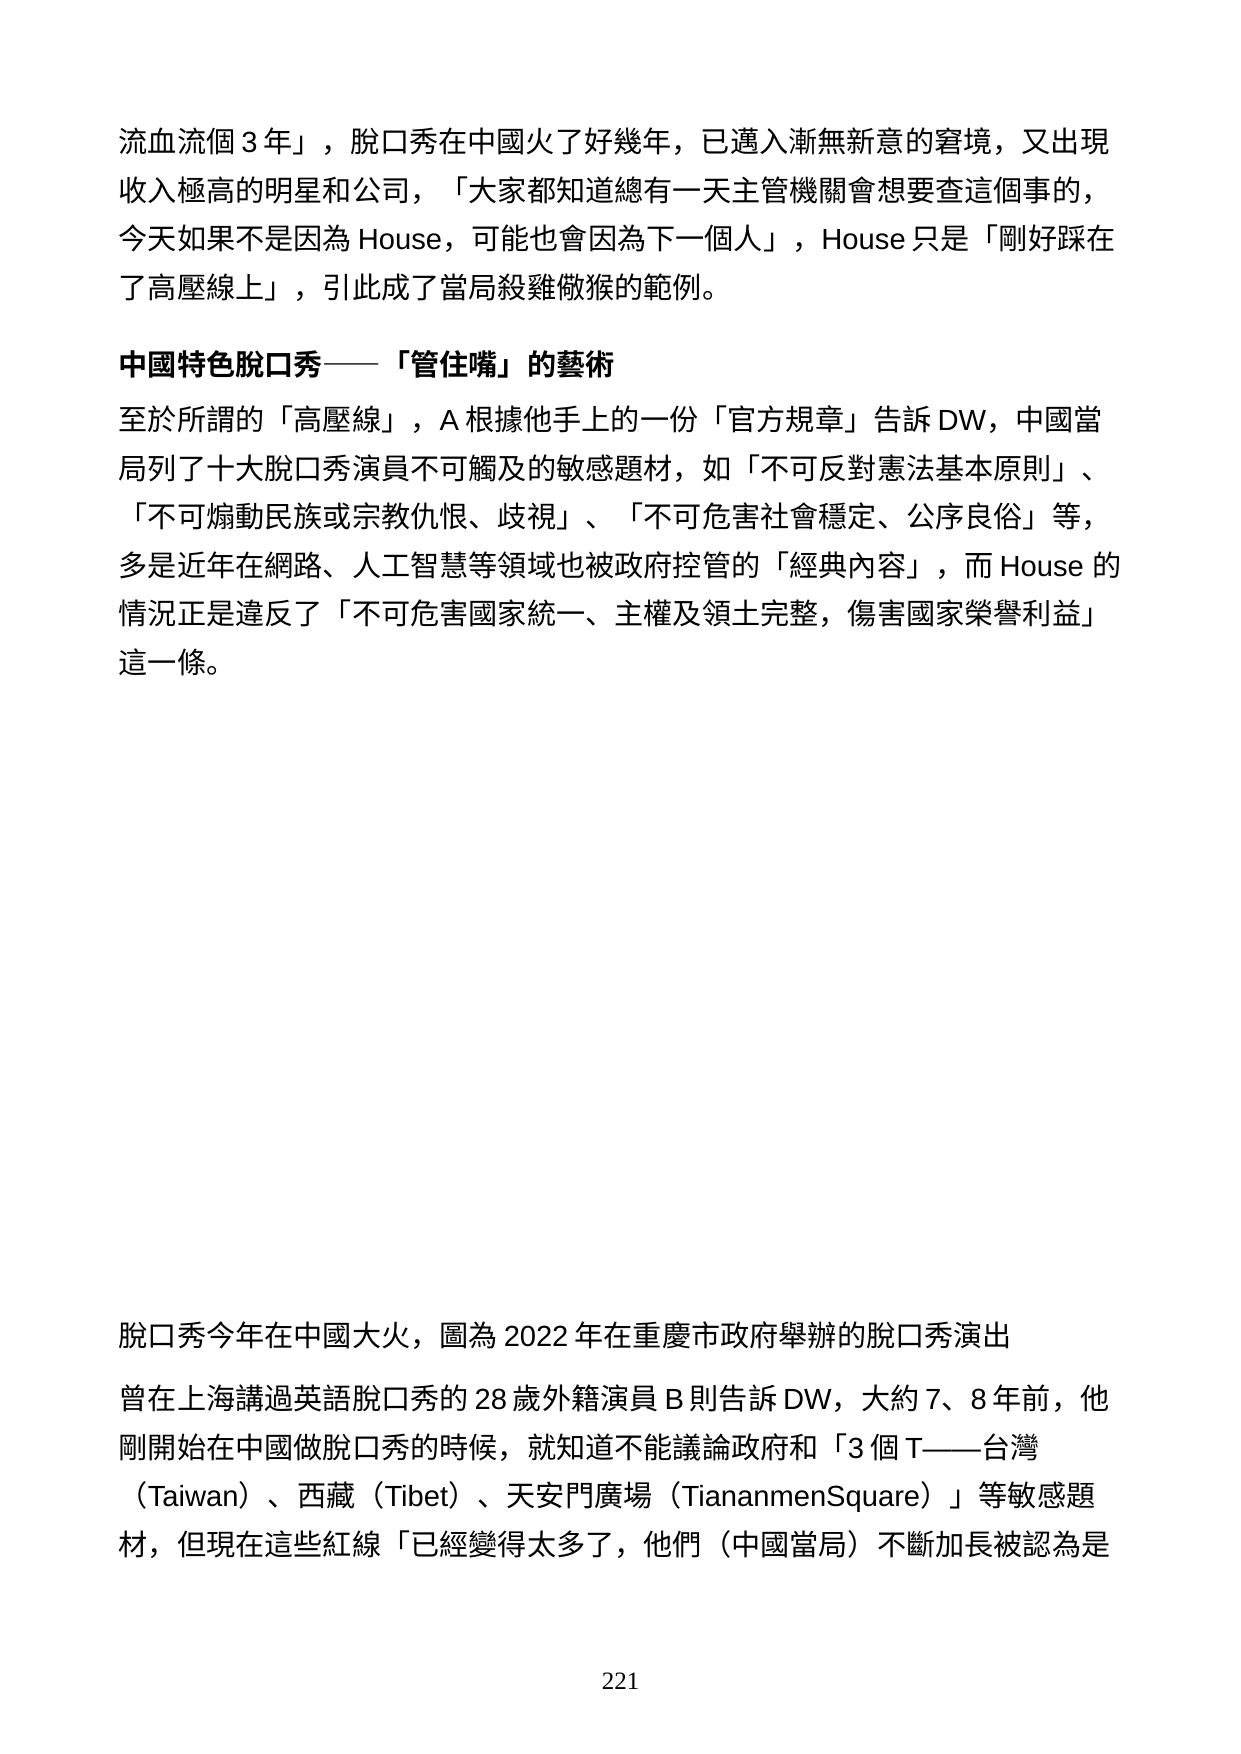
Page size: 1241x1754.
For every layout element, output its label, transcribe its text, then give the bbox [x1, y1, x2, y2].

text 至於所謂的「高壓線」，A根據他手上的一份「官方規章」告訴DW，中國當局列了十大脫口秀演員不可觸及的敏感題材，如「不可反對憲法基本原則」、「不可煽動民族或宗教仇恨、歧視」、「不可危害社會穩定、公序良俗」等，多是近年在網路、人工智慧等領域也被政府控管的「經典內容」，而House 的情況正是違反了「不可危害國家統一、主權及領土完整，傷害國家榮譽利益」這一條。 [118, 397, 1122, 682]
text 脫口秀今年在中國大火，圖為2022年在重慶市政府舉辦的脫口秀演出 [118, 1313, 1122, 1355]
text 流血流個3年」，脫口秀在中國火了好幾年，已邁入漸無新意的窘境，又出現收入極高的明星和公司，「大家都知道總有一天主管機關會想要查這個事的，今天如果不是因為House，可能也會因為下一個人」，House只是「剛好踩在了高壓線上」，引此成了當局殺雞儆猴的範例。 [118, 118, 1122, 306]
subtitle 中國特色脫口秀——「管住嘴」的藝術 [118, 342, 1122, 384]
text 曾在上海講過英語脫口秀的28歲外籍演員B則告訴DW，大約7、8年前，他剛開始在中國做脫口秀的時候，就知道不能議論政府和「3個T——台灣（Taiwan）、西藏（Tibet）、天安門廣場（TiananmenSquare）」等敏感題材，但現在這些紅線「已經變得太多了，他們（中國當局）不斷加長被認為是 [118, 1376, 1122, 1564]
